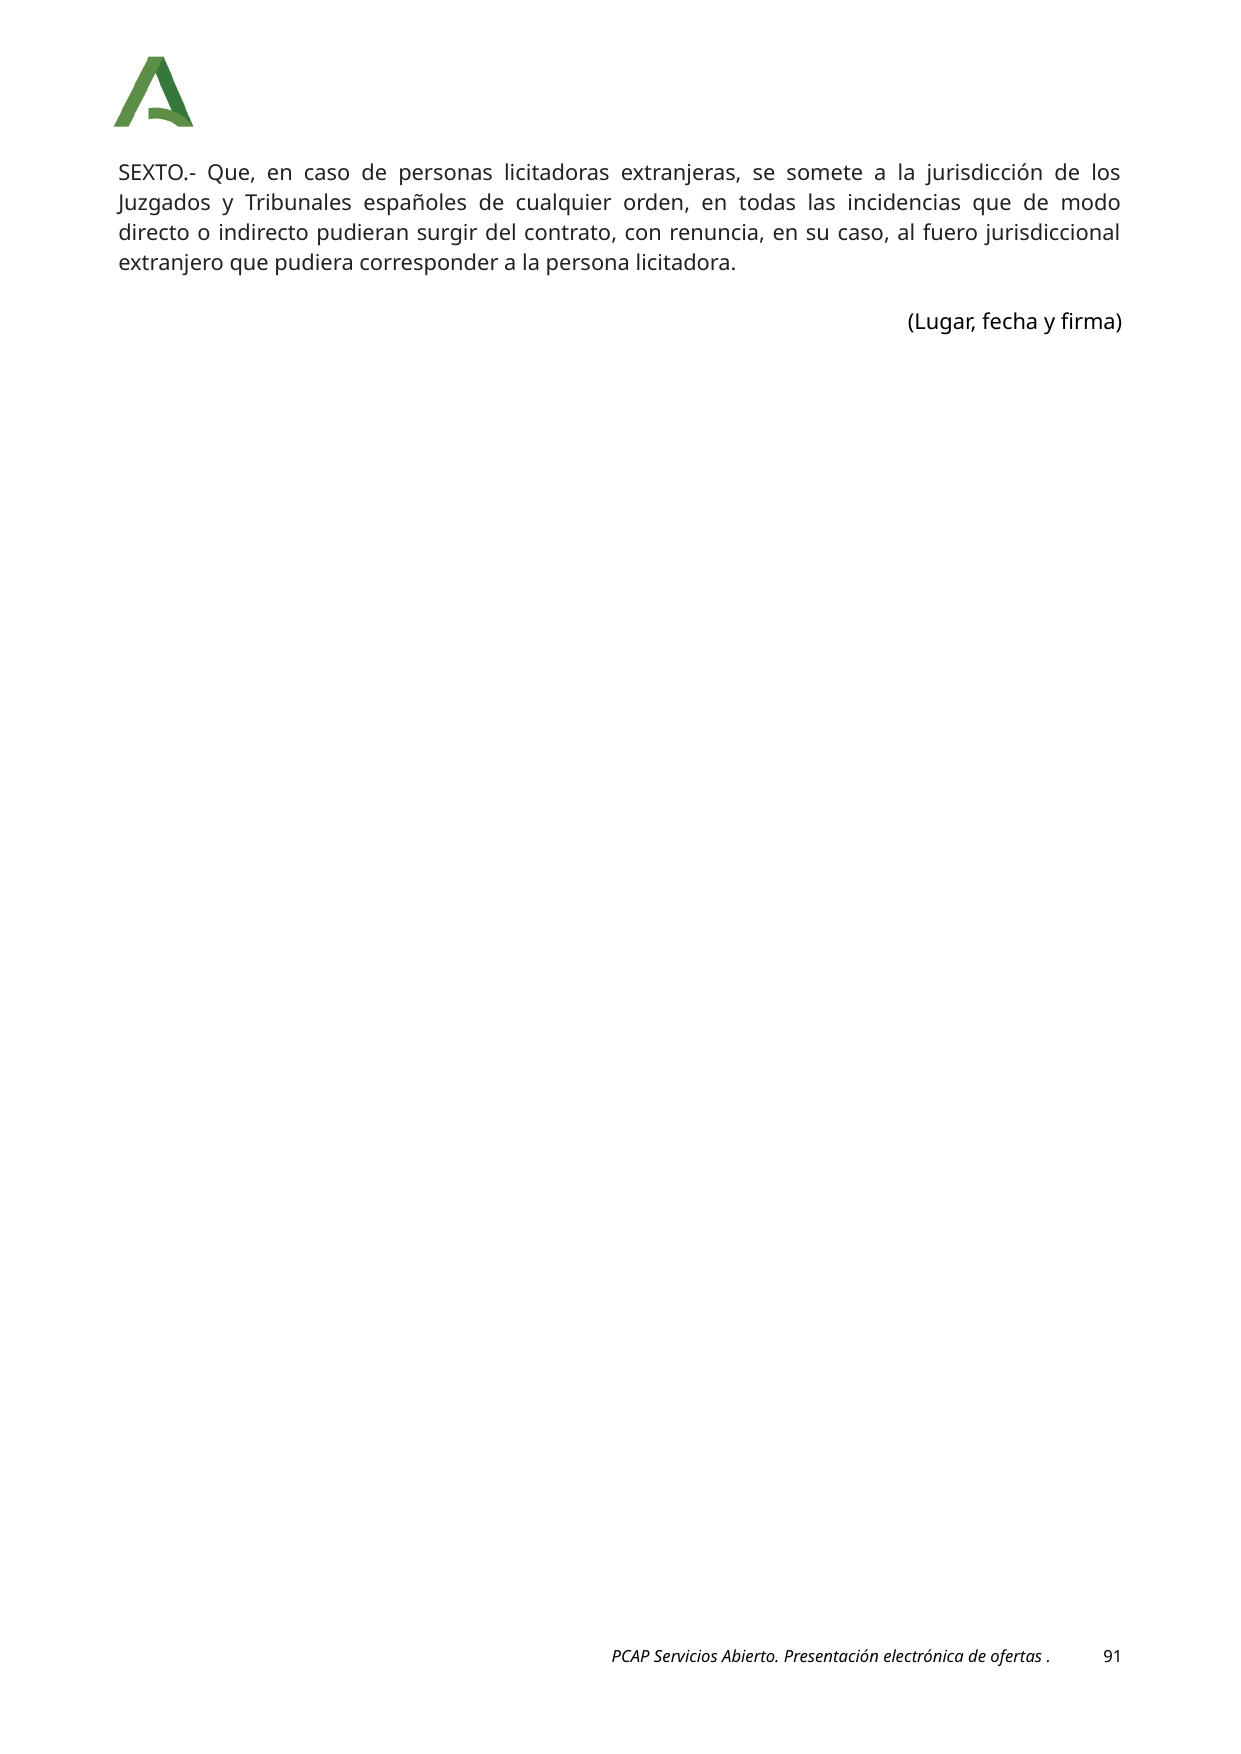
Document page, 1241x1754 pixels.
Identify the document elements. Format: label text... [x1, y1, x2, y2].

text SEXTO.- Que, en caso de personas licitadoras extranjeras, se somete a la jurisdicción de los Juzgados y Tribunales españoles de cualquier orden, en todas las incidencias que de modo directo o indirecto pudieran surgir del contrato, con renuncia, en su caso, al fuero jurisdiccional extranjero que pudiera corresponder a la persona licitadora. [118, 157, 1122, 276]
text (Lugar, fecha y firma) [118, 306, 1122, 336]
picture [109, 52, 198, 131]
